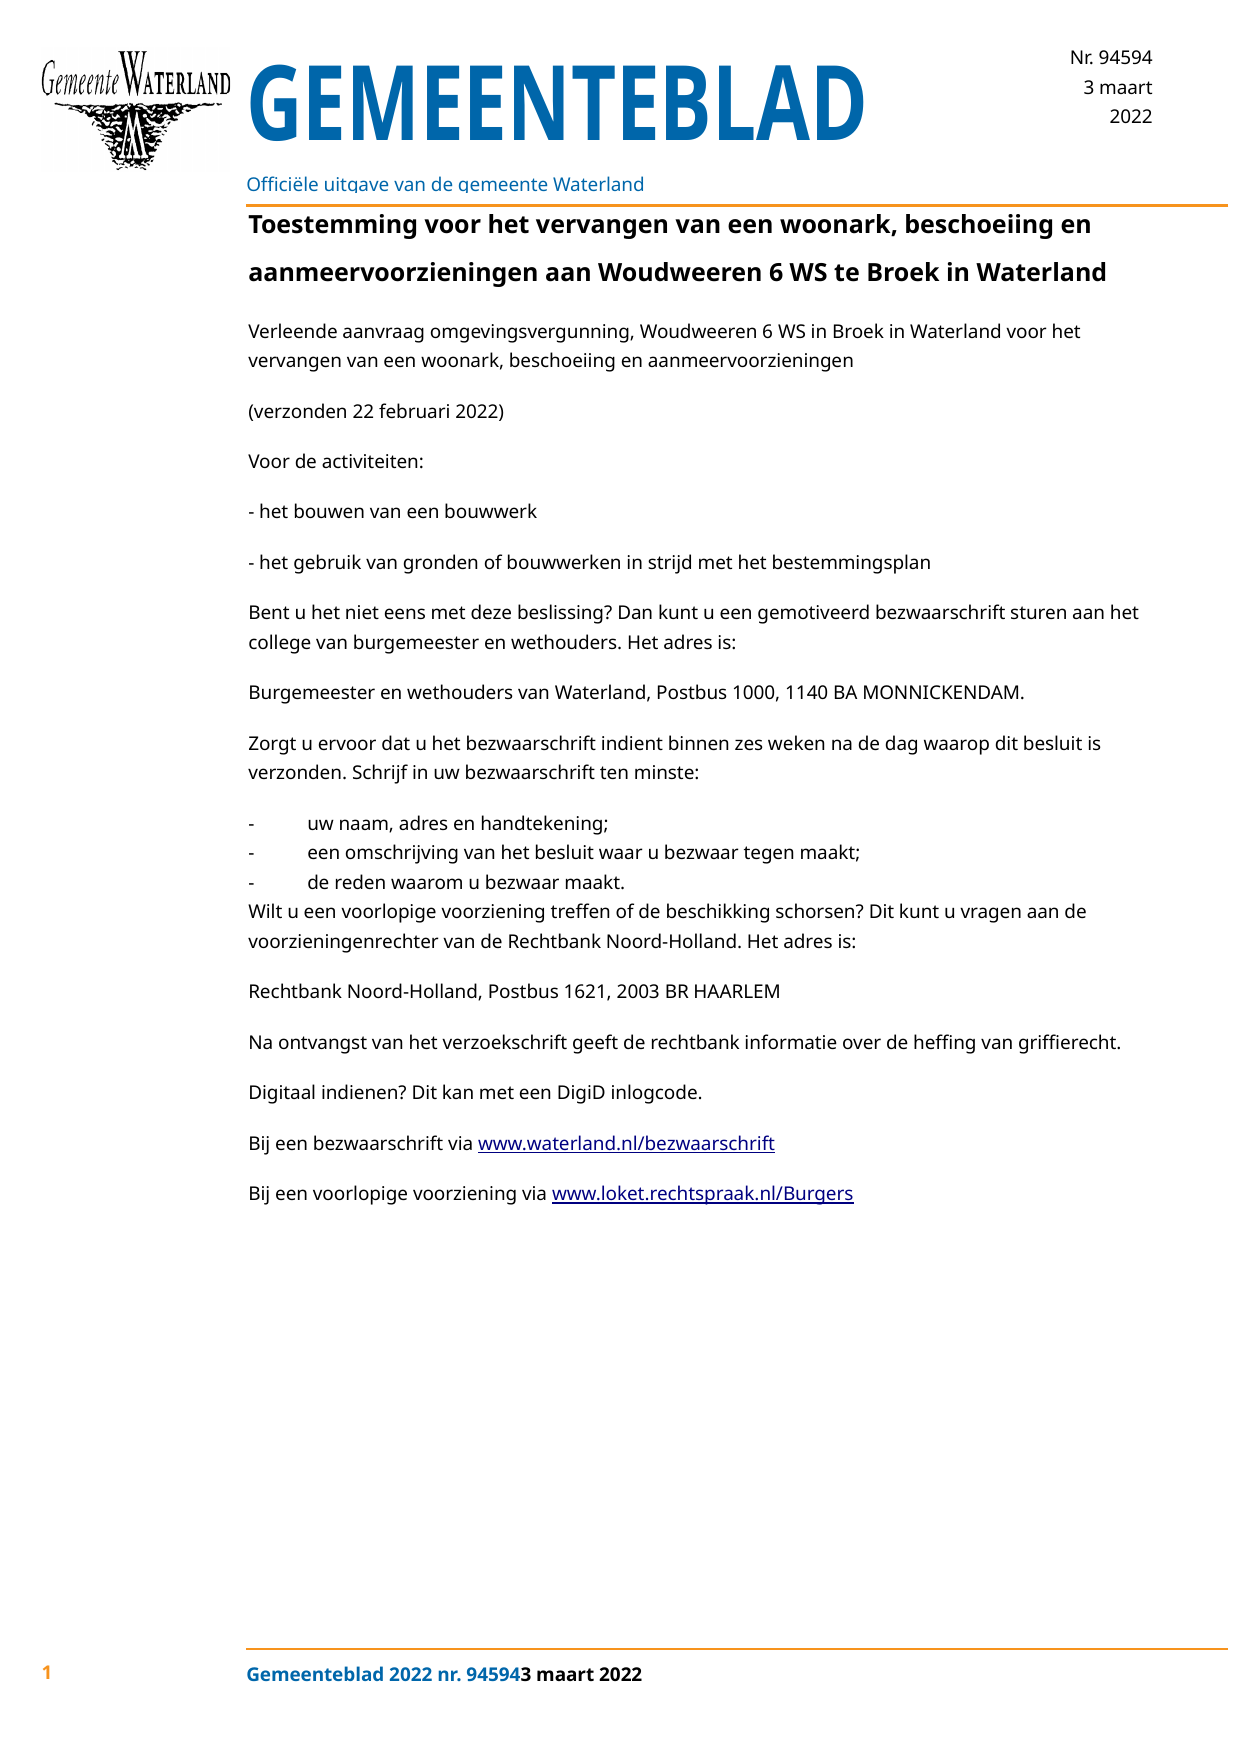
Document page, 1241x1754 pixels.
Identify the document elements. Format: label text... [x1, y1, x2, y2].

text - het gebruik van gronden of bouwwerken in strijd met het bestemmingsplan [248, 549, 1152, 575]
text Digitaal indienen? Dit kan met een DigiD inlogcode. [248, 1079, 1152, 1105]
text Bij een bezwaarschrift via www.waterland.nl/bezwaarschrift [248, 1130, 1152, 1156]
text Rechtbank Noord-Holland, Postbus 1621, 2003 BR HAARLEM [248, 979, 1152, 1004]
picture [41, 47, 231, 172]
text - het bouwen van een bouwwerk [248, 499, 1152, 524]
text Bij een voorlopige voorziening via www.loket.rechtspraak.nl/Burgers [248, 1180, 1152, 1206]
text Bent u het niet eens met deze beslissing? Dan kunt u een gemotiveerd bezwaarschrift sturen aan het college van burgemeester en wethouders. Het adres is: [248, 599, 1152, 655]
text (verzonden 22 februari 2022) [248, 398, 1152, 424]
text Burgemeester en wethouders van Waterland, Postbus 1000, 1140 BA MONNICKENDAM. [248, 679, 1152, 705]
text Na ontvangst van het verzoekschrift geeft de rechtbank informatie over de heffing van griffierecht. [248, 1029, 1152, 1055]
list een omschrijving van het besluit waar u bezwaar tegen maakt; [248, 839, 1152, 865]
text Toestemming voor het vervangen van een woonark, beschoeiing en aanmeervoorzieningen aan Woudweeren 6 WS te Broek in Waterland [248, 207, 1152, 288]
text Voor de activiteiten: [248, 448, 1152, 474]
text Zorgt u ervoor dat u het bezwaarschrift indient binnen zes weken na de dag waarop dit besluit is verzonden. Schrijf in uw bezwaarschrift ten minste: [248, 730, 1152, 785]
list uw naam, adres en handtekening; [248, 810, 1152, 836]
list de reden waarom u bezwaar maakt. [248, 869, 1152, 895]
text Wilt u een voorlopige voorziening treffen of de beschikking schorsen? Dit kunt u vragen aan de voorzieningenrechter van de Rechtbank Noord-Holland. Het adres is: [248, 899, 1152, 954]
text Verleende aanvraag omgevingsvergunning, Woudweeren 6 WS in Broek in Waterland voor het vervangen van een woonark, beschoeiing en aanmeervoorzieningen [248, 318, 1152, 373]
